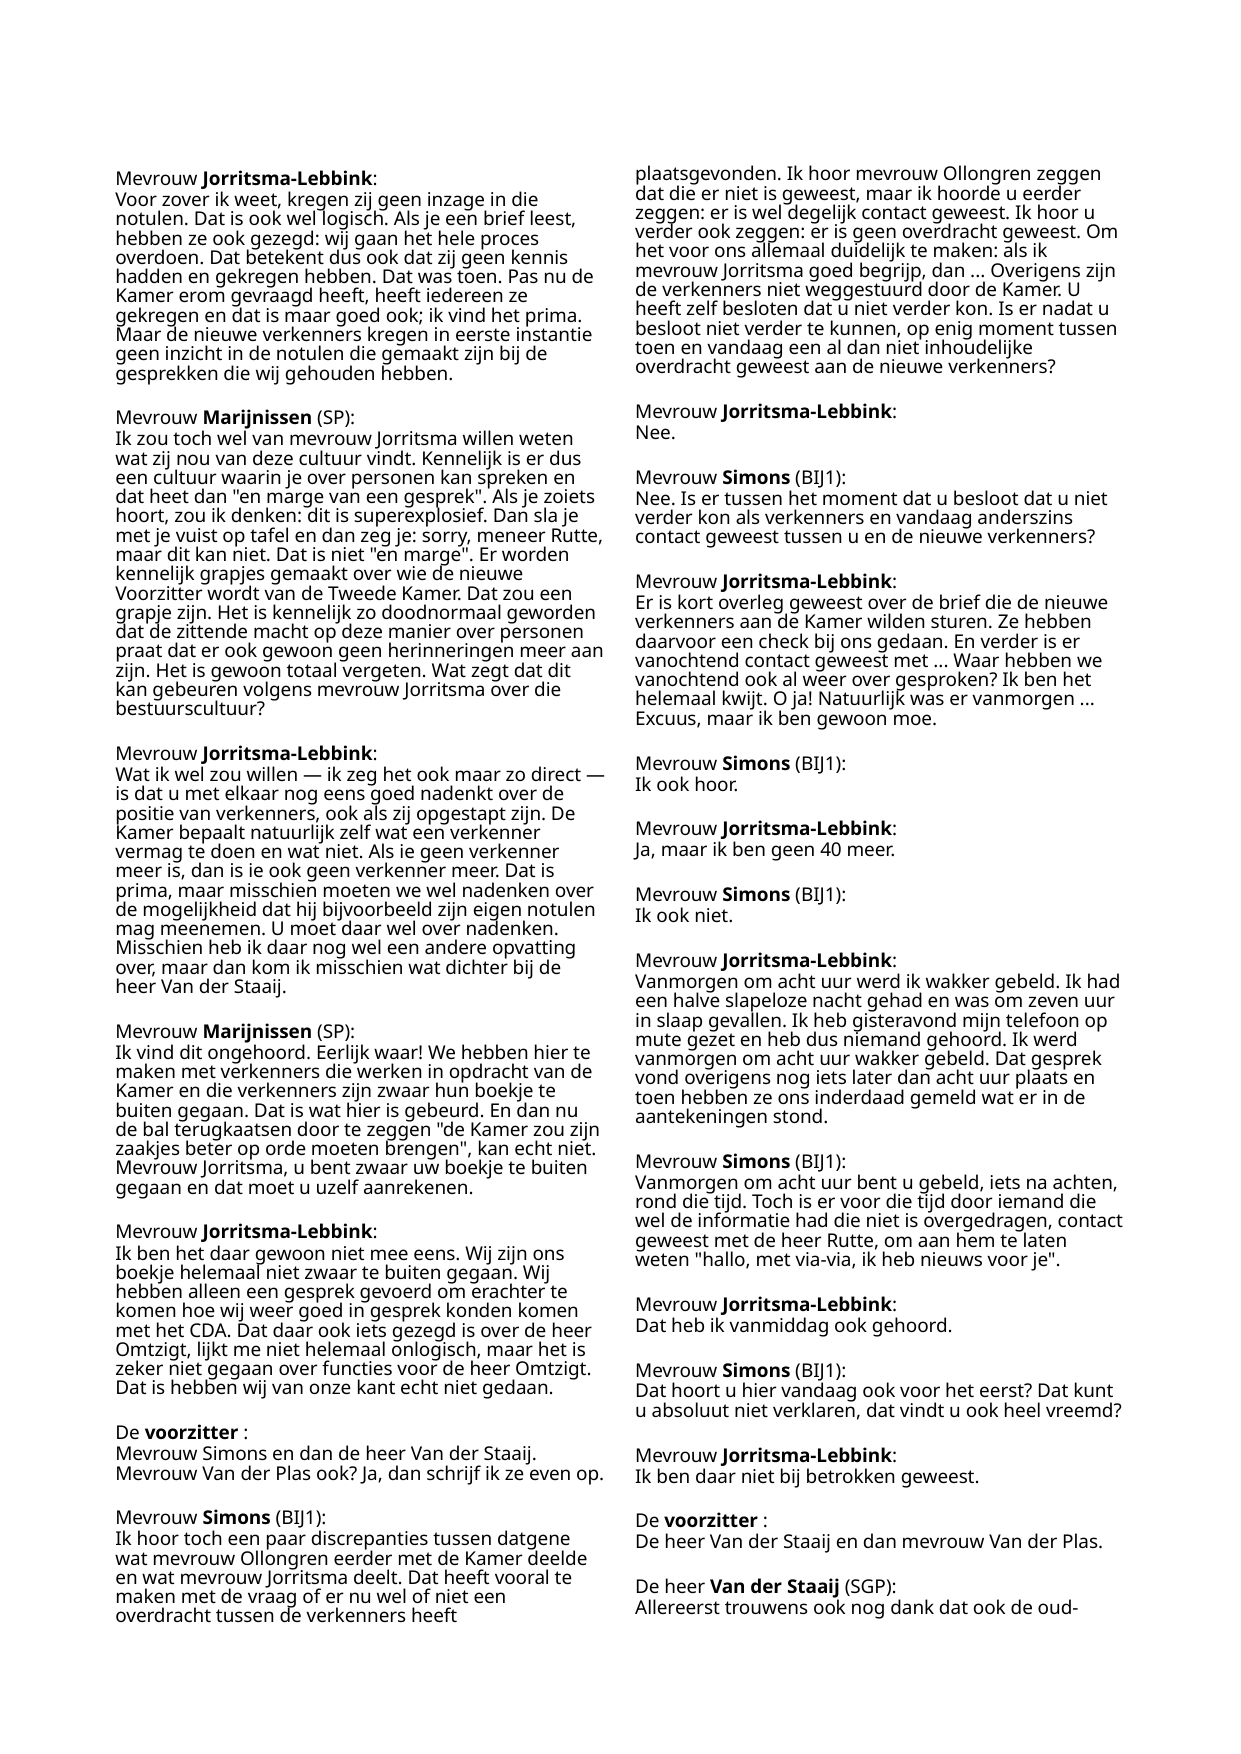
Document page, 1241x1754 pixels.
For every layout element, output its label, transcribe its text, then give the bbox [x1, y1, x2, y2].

text Mevrouw Simons (BIJ1): [115, 1504, 605, 1530]
text Mevrouw Simons (BIJ1): [635, 1357, 1125, 1382]
text Mevrouw Simons (BIJ1): [635, 750, 1125, 776]
text Mevrouw Jorritsma-Lebbink: [635, 816, 1125, 841]
text Ik hoor toch een paar discrepanties tussen datgene wat mevrouw Ollongren eerder met de Kamer deelde en wat mevrouw Jorritsma deelt. Dat heeft vooral te maken met de vraag of er nu wel of niet een overdracht tussen de verkenners heeft [115, 1530, 605, 1627]
text Mevrouw Simons (BIJ1): [635, 881, 1125, 907]
text Vanmorgen om acht uur bent u gebeld, iets na achten, rond die tijd. Toch is er voor die tijd door iemand die wel de informatie had die niet is overgedragen, contact geweest met de heer Rutte, om aan hem te laten weten "hallo, met via-via, ik heb nieuws voor je". [635, 1174, 1125, 1270]
text Mevrouw Jorritsma-Lebbink: [115, 1219, 605, 1244]
text De voorzitter : [635, 1508, 1125, 1533]
text Wat ik wel zou willen — ik zeg het ook maar zo direct — is dat u met elkaar nog eens goed nadenkt over de positie van verkenners, ook als zij opgestapt zijn. De Kamer bepaalt natuurlijk zelf wat een verkenner vermag te doen en wat niet. Als ie geen verkenner meer is, dan is ie ook geen verkenner meer. Dat is prima, maar misschien moeten we wel nadenken over de mogelijkheid dat hij bijvoorbeeld zijn eigen notulen mag meenemen. U moet daar wel over nadenken. Misschien heb ik daar nog wel een andere opvatting over, maar dan kom ik misschien wat dichter bij de heer Van der Staaij. [115, 766, 605, 997]
text Ja, maar ik ben geen 40 meer. [635, 841, 1125, 861]
text Ik ook hoor. [635, 776, 1125, 795]
text Dat hoort u hier vandaag ook voor het eerst? Dat kunt u absoluut niet verklaren, dat vindt u ook heel vreemd? [635, 1382, 1125, 1421]
text Dat heb ik vanmiddag ook gehoord. [635, 1317, 1125, 1336]
text Mevrouw Marijnissen (SP): [115, 404, 605, 430]
text Mevrouw Marijnissen (SP): [115, 1018, 605, 1044]
text Ik vind dit ongehoord. Eerlijk waar! We hebben hier te maken met verkenners die werken in opdracht van de Kamer en die verkenners zijn zwaar hun boekje te buiten gegaan. Dat is wat hier is gebeurd. En dan nu de bal terugkaatsen door te zeggen "de Kamer zou zijn zaakjes beter op orde moeten brengen", kan echt niet. Mevrouw Jorritsma, u bent zwaar uw boekje te buiten gegaan en dat moet u uzelf aanrekenen. [115, 1044, 605, 1198]
text Mevrouw Jorritsma-Lebbink: [635, 568, 1125, 594]
text Mevrouw Jorritsma-Lebbink: [635, 1442, 1125, 1468]
text Mevrouw Jorritsma-Lebbink: [115, 740, 605, 766]
text Mevrouw Jorritsma-Lebbink: [635, 1291, 1125, 1317]
text Voor zover ik weet, kregen zij geen inzage in die notulen. Dat is ook wel logisch. Als je een brief leest, hebben ze ook gezegd: wij gaan het hele proces overdoen. Dat betekent dus ook dat zij geen kennis hadden en gekregen hebben. Dat was toen. Pas nu de Kamer erom gevraagd heeft, heeft iedereen ze gekregen en dat is maar goed ook; ik vind het prima. Maar de nieuwe verkenners kregen in eerste instantie geen inzicht in de notulen die gemaakt zijn bij de gesprekken die wij gehouden hebben. [115, 191, 605, 384]
text Mevrouw Jorritsma-Lebbink: [635, 947, 1125, 973]
text Ik ben daar niet bij betrokken geweest. [635, 1468, 1125, 1487]
text De heer Van der Staaij (SGP): [635, 1573, 1125, 1599]
text Nee. [635, 424, 1125, 443]
text Mevrouw Simons (BIJ1): [635, 464, 1125, 490]
text Er is kort overleg geweest over de brief die de nieuwe verkenners aan de Kamer wilden sturen. Ze hebben daarvoor een check bij ons gedaan. En verder is er vanochtend contact geweest met ... Waar hebben we vanochtend ook al weer over gesproken? Ik ben het helemaal kwijt. O ja! Natuurlijk was er vanmorgen ... Excuus, maar ik ben gewoon moe. [635, 594, 1125, 729]
text Ik ook niet. [635, 907, 1125, 926]
text Vanmorgen om acht uur werd ik wakker gebeld. Ik had een halve slapeloze nacht gehad en was om zeven uur in slaap gevallen. Ik heb gisteravond mijn telefoon op mute gezet en heb dus niemand gehoord. Ik werd vanmorgen om acht uur wakker gebeld. Dat gesprek vond overigens nog iets later dan acht uur plaats en toen hebben ze ons inderdaad gemeld wat er in de aantekeningen stond. [635, 973, 1125, 1127]
text Nee. Is er tussen het moment dat u besloot dat u niet verder kon als verkenners en vandaag anderszins contact geweest tussen u en de nieuwe verkenners? [635, 490, 1125, 547]
text Allereerst trouwens ook nog dank dat ook de oud- [635, 1599, 1125, 1618]
text De heer Van der Staaij en dan mevrouw Van der Plas. [635, 1533, 1125, 1553]
text Ik ben het daar gewoon niet mee eens. Wij zijn ons boekje helemaal niet zwaar te buiten gegaan. Wij hebben alleen een gesprek gevoerd om erachter te komen hoe wij weer goed in gesprek konden komen met het CDA. Dat daar ook iets gezegd is over de heer Omtzigt, lijkt me niet helemaal onlogisch, maar het is zeker niet gegaan over functies voor de heer Omtzigt. Dat is hebben wij van onze kant echt niet gedaan. [115, 1244, 605, 1399]
text Ik zou toch wel van mevrouw Jorritsma willen weten wat zij nou van deze cultuur vindt. Kennelijk is er dus een cultuur waarin je over personen kan spreken en dat heet dan "en marge van een gesprek". Als je zoiets hoort, zou ik denken: dit is superexplosief. Dan sla je met je vuist op tafel en dan zeg je: sorry, meneer Rutte, maar dit kan niet. Dat is niet "en marge". Er worden kennelijk grapjes gemaakt over wie de nieuwe Voorzitter wordt van de Tweede Kamer. Dat zou een grapje zijn. Het is kennelijk zo doodnormaal geworden dat de zittende macht op deze manier over personen praat dat er ook gewoon geen herinneringen meer aan zijn. Het is gewoon totaal vergeten. Wat zegt dat dit kan gebeuren volgens mevrouw Jorritsma over die bestuurscultuur? [115, 430, 605, 719]
text Mevrouw Simons (BIJ1): [635, 1148, 1125, 1174]
text Mevrouw Jorritsma-Lebbink: [635, 398, 1125, 424]
text Mevrouw Jorritsma-Lebbink: [115, 165, 605, 191]
text plaatsgevonden. Ik hoor mevrouw Ollongren zeggen dat die er niet is geweest, maar ik hoorde u eerder zeggen: er is wel degelijk contact geweest. Ik hoor u verder ook zeggen: er is geen overdracht geweest. Om het voor ons allemaal duidelijk te maken: als ik mevrouw Jorritsma goed begrijp, dan ... Overigens zijn de verkenners niet weggestuurd door de Kamer. U heeft zelf besloten dat u niet verder kon. Is er nadat u besloot niet verder te kunnen, op enig moment tussen toen en vandaag een al dan niet inhoudelijke overdracht geweest aan de nieuwe verkenners? [635, 165, 1125, 377]
text Mevrouw Simons en dan de heer Van der Staaij. Mevrouw Van der Plas ook? Ja, dan schrijf ik ze even op. [115, 1445, 605, 1484]
text De voorzitter : [115, 1419, 605, 1445]
